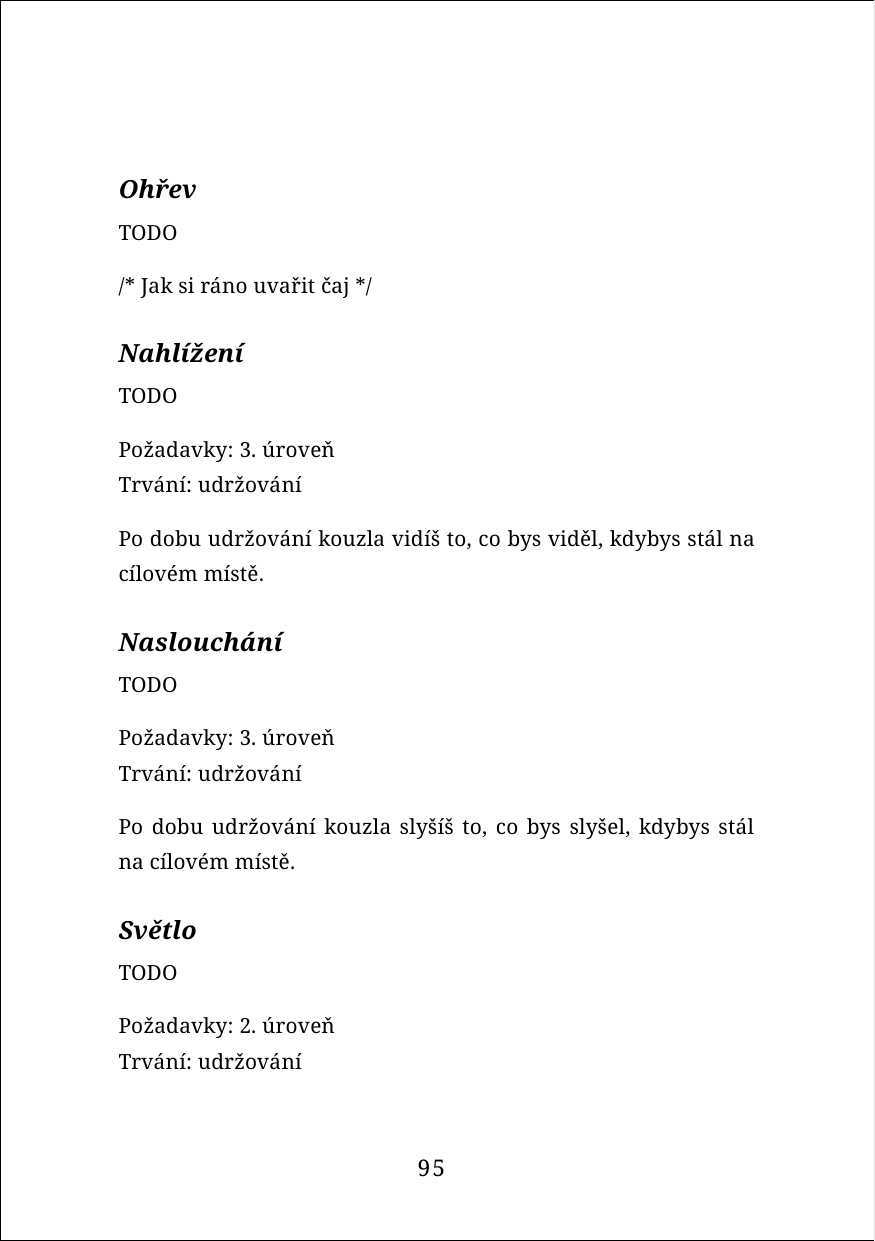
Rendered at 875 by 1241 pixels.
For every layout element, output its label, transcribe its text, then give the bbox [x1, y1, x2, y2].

subtitle Nahlížení [118, 336, 756, 370]
text /* Jak si ráno uvařit čaj */ [118, 271, 756, 299]
text TODO [118, 218, 756, 246]
text Po dobu udržování kouzla vidíš to, co bys viděl, kdybys stál na cílovém místě. [118, 524, 756, 588]
subtitle Ohřev [118, 172, 756, 206]
subtitle Naslouchání [118, 624, 756, 658]
text TODO [118, 670, 756, 698]
text Požadavky: 3. úroveň Trvání: udržování [118, 723, 756, 787]
text Požadavky: 3. úroveň Trvání: udržování [118, 435, 756, 499]
text TODO [118, 958, 756, 987]
text TODO [118, 382, 756, 410]
text Požadavky: 2. úroveň Trvání: udržování [118, 1012, 756, 1076]
subtitle Světlo [118, 912, 756, 947]
text Po dobu udržování kouzla slyšíš to, co bys slyšel, kdybys stál na cílovém místě. [118, 812, 756, 876]
